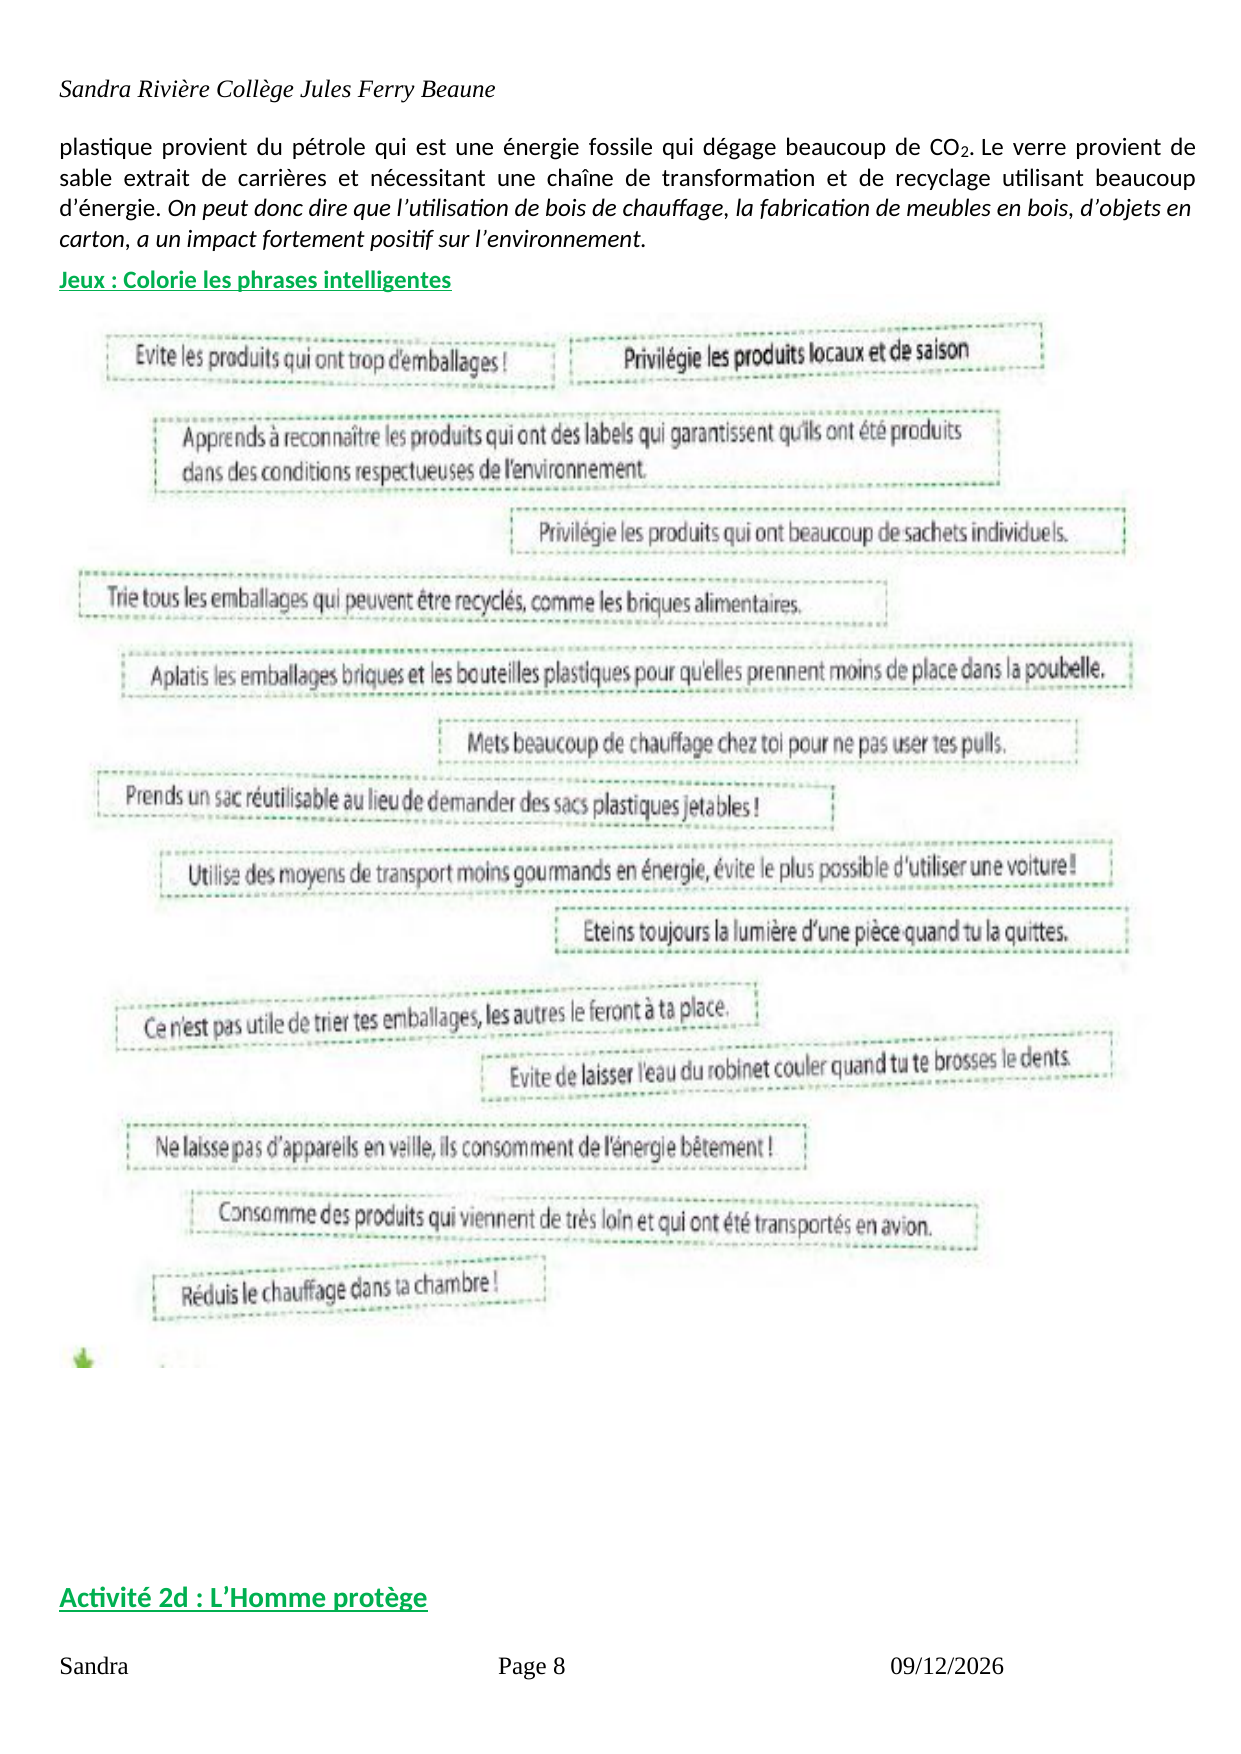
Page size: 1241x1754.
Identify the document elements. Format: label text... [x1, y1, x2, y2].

text Jeux : Colorie les phrases intelligentes [59, 264, 1196, 294]
text Activité 2d : L’Homme protège [59, 1579, 1196, 1615]
text plastique provient du pétrole qui est une énergie fossile qui dégage beaucoup de CO2. Le verre provient de sable extrait de carrières et nécessitant une chaîne de transformation et de recyclage utilisant beaucoup d’énergie. On peut donc dire que l’utilisation de bois de chauffage, la fabrication de meubles en bois, d’objets en carton, a un impact fortement positif sur l’environnement. [59, 131, 1196, 253]
